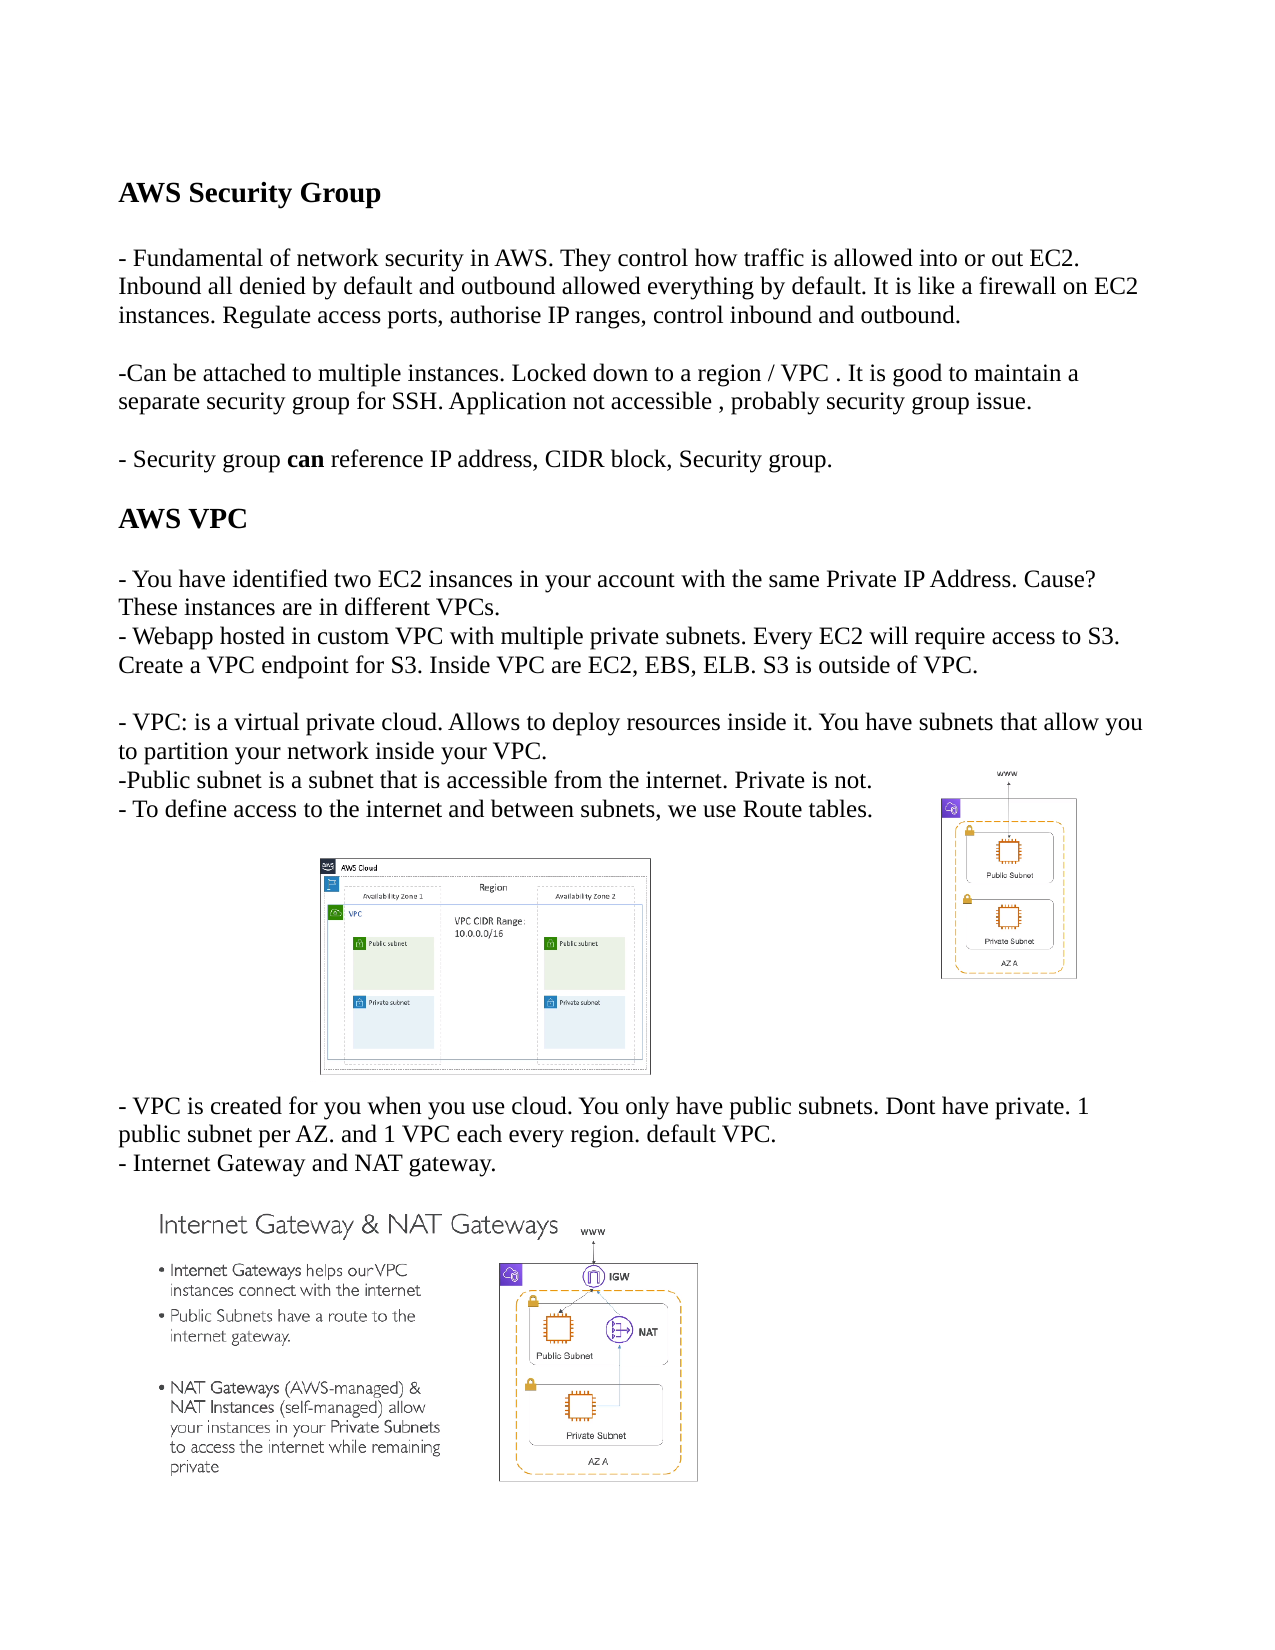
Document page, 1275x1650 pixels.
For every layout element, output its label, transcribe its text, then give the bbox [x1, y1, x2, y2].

text - To define access to the internet and between subnets, we use Route tables. [118, 794, 924, 822]
text - Fundamental of network security in AWS. They control how traffic is allowed into or out EC2. Inbound all denied by default and outbound allowed everything by default. It is like a firewall on EC2 instances. Regulate access ports, authorise IP ranges, control inbound and outbound. [118, 243, 1157, 329]
text - Webapp hosted in custom VPC with multiple private subnets. Every EC2 will require access to S3. Create a VPC endpoint for S3. Inside VPC are EC2, EBS, ELB. S3 is outside of VPC. [118, 621, 1157, 679]
picture [308, 850, 661, 1082]
text [1093, 765, 1157, 794]
text - You have identified two EC2 insances in your account with the same Private IP Address. Cause? These instances are in different VPCs. [118, 564, 1157, 621]
text -Public subnet is a subnet that is accessible from the internet. Private is not. [118, 765, 924, 794]
text - VPC is created for you when you use cloud. You only have public subnets. Dont have private. 1 public subnet per AZ. and 1 VPC each every region. default VPC. [118, 1091, 1157, 1148]
picture [150, 1201, 704, 1489]
picture [924, 760, 1093, 994]
text AWS VPC [118, 501, 1157, 535]
text -Can be attached to multiple instances. Locked down to a region / VPC . It is good to maintain a separate security group for SSH. Application not accessible , probably security group issue. [118, 358, 1157, 415]
text - Security group can reference IP address, CIDR block, Security group. [118, 444, 1157, 473]
text - VPC: is a virtual private cloud. Allows to deploy resources inside it. You have subnets that allow you to partition your network inside your VPC. [118, 707, 1157, 765]
text - Internet Gateway and NAT gateway. [118, 1148, 1157, 1177]
text [1093, 794, 1157, 822]
text AWS Security Group [118, 176, 1157, 209]
